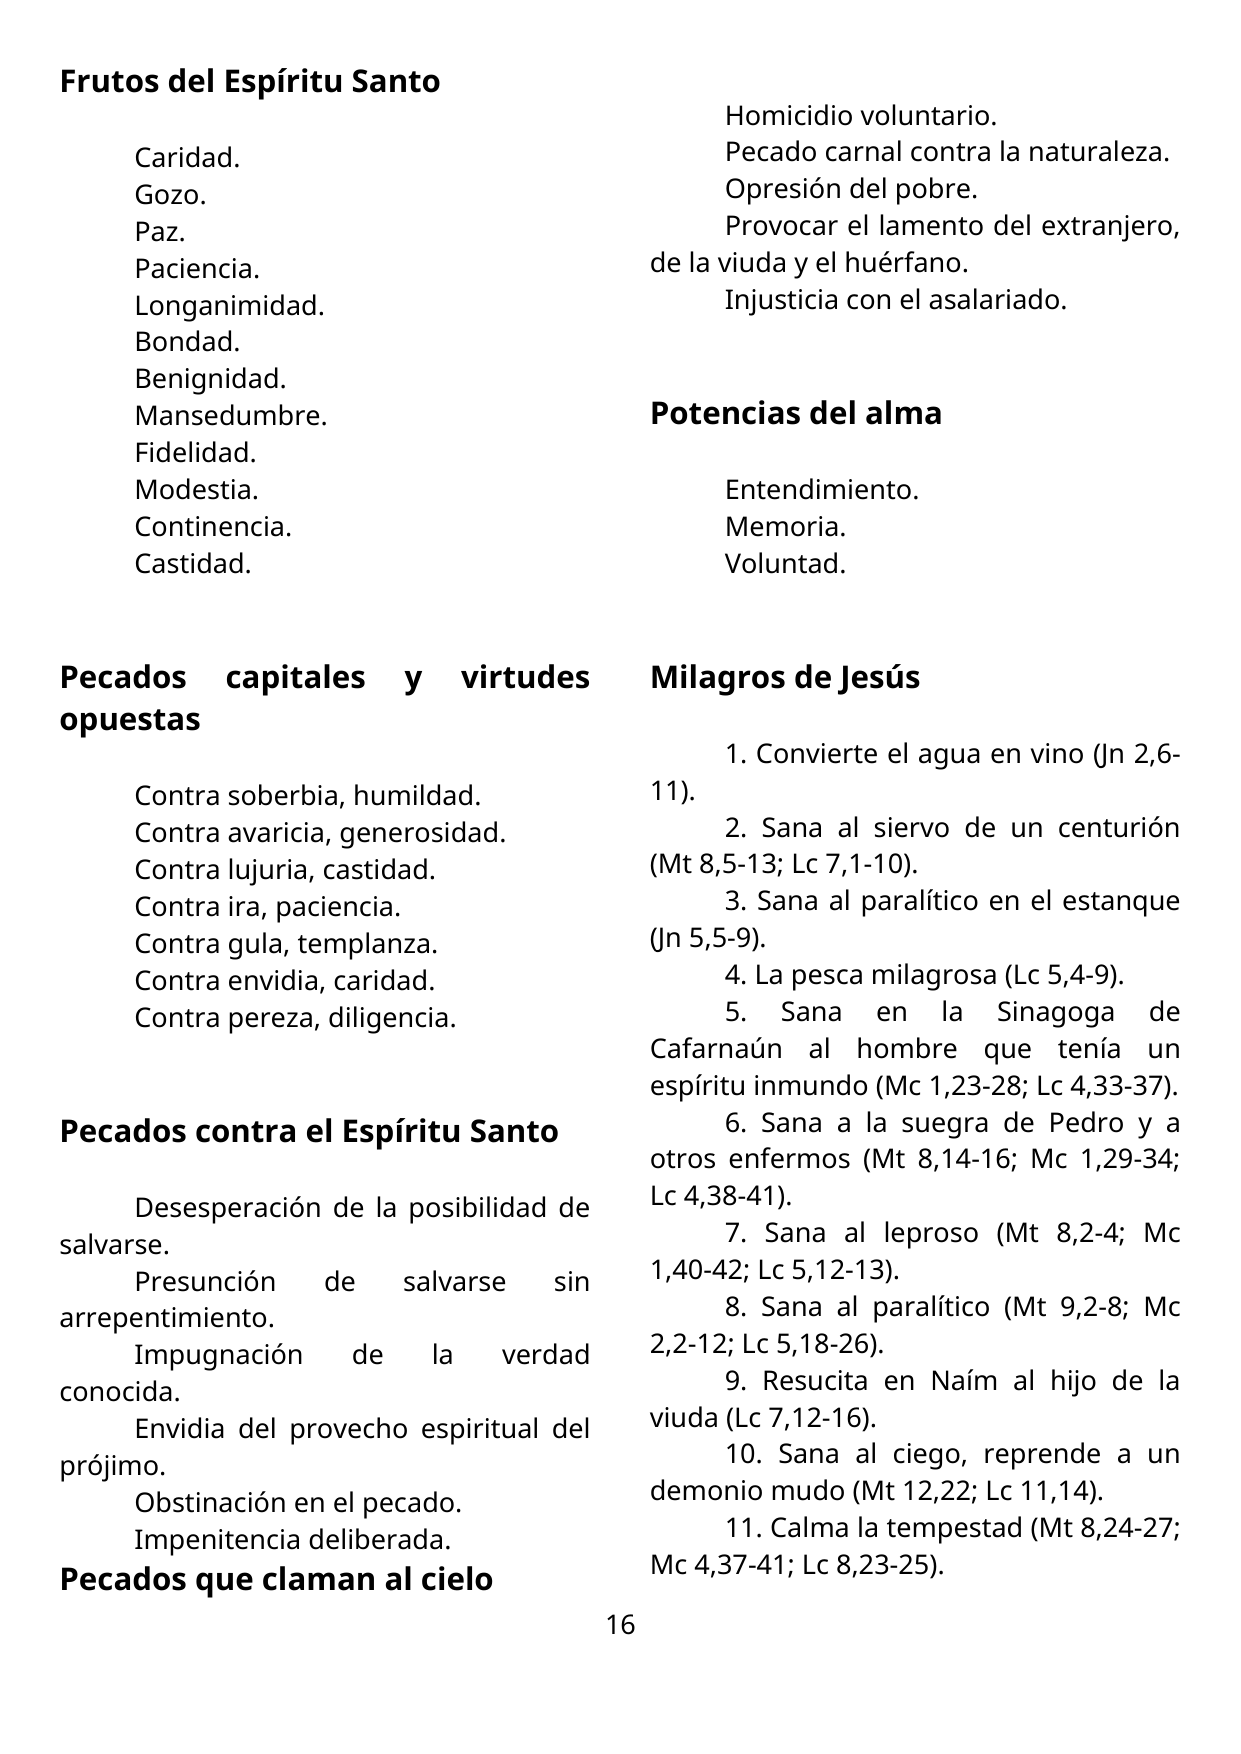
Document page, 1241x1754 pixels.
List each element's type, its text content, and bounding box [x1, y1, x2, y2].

subtitle Contra pereza, diligencia. [59, 998, 591, 1035]
subtitle 2. Sana al siervo de un centurión (Mt 8,5-13; Lc 7,1-10). [649, 808, 1181, 882]
subtitle Contra avaricia, generosidad. [59, 814, 591, 851]
subtitle Benignidad. [59, 360, 591, 397]
subtitle Gozo. [59, 175, 591, 212]
subtitle 8. Sana al paralítico (Mt 9,2-8; Mc 2,2-12; Lc 5,18-26). [649, 1287, 1181, 1361]
subtitle 7. Sana al leproso (Mt 8,2-4; Mc 1,40-42; Lc 5,12-13). [649, 1214, 1181, 1287]
subtitle Paciencia. [59, 249, 591, 286]
subtitle Presunción de salvarse sin arrepentimiento. [59, 1262, 591, 1336]
subtitle Contra soberbia, humildad. [59, 777, 591, 814]
subtitle Bondad. [59, 323, 591, 360]
subtitle Continencia. [59, 507, 591, 544]
subtitle Pecado carnal contra la naturaleza. [649, 133, 1181, 170]
subtitle Pecados que claman al cielo [59, 1557, 591, 1599]
subtitle 4. La pesca milagrosa (Lc 5,4-9). [649, 956, 1181, 992]
subtitle Obstinación en el pecado. [59, 1483, 591, 1520]
subtitle 11. Calma la tempestad (Mt 8,24-27; Mc 4,37-41; Lc 8,23-25). [649, 1509, 1181, 1582]
subtitle Longanimidad. [59, 286, 591, 323]
subtitle Injusticia con el asalariado. [649, 280, 1181, 317]
subtitle 6. Sana a la suegra de Pedro y a otros enfermos (Mt 8,14-16; Mc 1,29-34; Lc 4,38-41). [649, 1103, 1181, 1214]
subtitle Castidad. [59, 544, 591, 581]
subtitle Pecados contra el Espíritu Santo [59, 1109, 591, 1151]
subtitle Voluntad. [649, 544, 1181, 581]
subtitle Modestia. [59, 470, 591, 507]
subtitle 3. Sana al paralítico en el estanque (Jn 5,5-9). [649, 882, 1181, 956]
subtitle 10. Sana al ciego, reprende a un demonio mudo (Mt 12,22; Lc 11,14). [649, 1435, 1181, 1509]
subtitle Homicidio voluntario. [649, 96, 1181, 133]
subtitle Frutos del Espíritu Santo [59, 59, 591, 102]
subtitle Entendimiento. [649, 470, 1181, 507]
subtitle Mansedumbre. [59, 397, 591, 433]
subtitle Contra lujuria, castidad. [59, 851, 591, 887]
subtitle Impenitencia deliberada. [59, 1520, 591, 1557]
subtitle Desesperación de la posibilidad de salvarse. [59, 1188, 591, 1262]
subtitle 1. Convierte el agua en vino (Jn 2,6-11). [649, 734, 1181, 808]
subtitle Fidelidad. [59, 433, 591, 470]
subtitle Contra envidia, caridad. [59, 961, 591, 998]
subtitle Potencias del alma [649, 391, 1181, 433]
subtitle Contra gula, templanza. [59, 924, 591, 961]
subtitle 5. Sana en la Sinagoga de Cafarnaún al hombre que tenía un espíritu inmundo (Mc 1,23-28; Lc 4,33-37). [649, 992, 1181, 1103]
subtitle Memoria. [649, 507, 1181, 544]
subtitle Envidia del provecho espiritual del prójimo. [59, 1409, 591, 1483]
subtitle Provocar el lamento del extranjero, de la viuda y el huérfano. [649, 207, 1181, 280]
subtitle Milagros de Jesús [649, 655, 1181, 697]
subtitle Opresión del pobre. [649, 170, 1181, 207]
subtitle 9. Resucita en Naím al hijo de la viuda (Lc 7,12-16). [649, 1361, 1181, 1435]
subtitle Contra ira, paciencia. [59, 887, 591, 924]
subtitle Impugnación de la verdad conocida. [59, 1336, 591, 1409]
subtitle Paz. [59, 212, 591, 249]
subtitle Pecados capitales y virtudes opuestas [59, 655, 591, 740]
subtitle Caridad. [59, 138, 591, 175]
